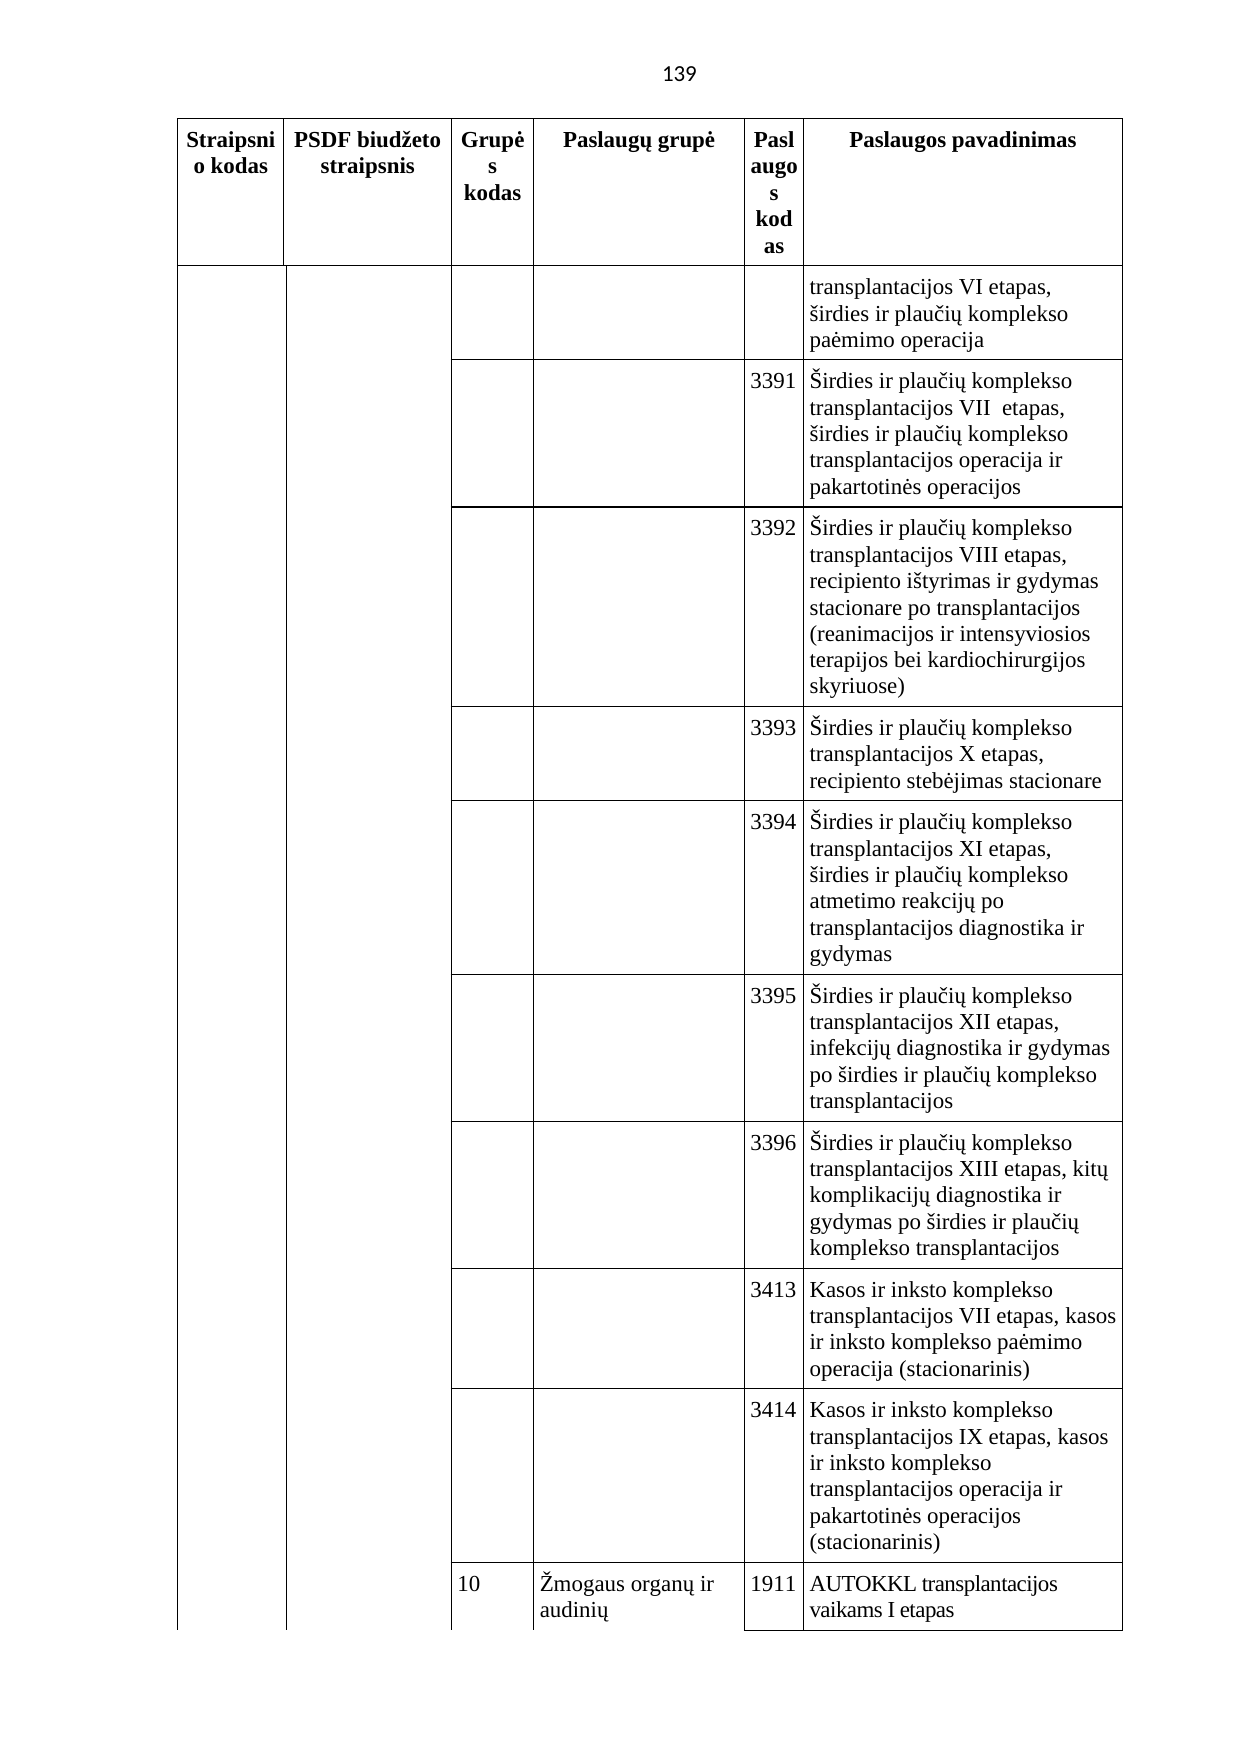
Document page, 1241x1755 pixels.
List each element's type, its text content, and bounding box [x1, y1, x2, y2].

table_cell [534, 975, 744, 1121]
table_cell Kasos ir inksto komplekso transplantacijos IX etapas, kasos ir inksto komplekso transplantacijos operacija ir pakartotinės operacijos (stacionarinis) [804, 1389, 1122, 1562]
table_cell [452, 508, 533, 706]
table_cell [287, 974, 451, 1121]
table_cell [534, 801, 744, 974]
table_cell [452, 1122, 533, 1268]
table_cell [287, 706, 451, 800]
table_cell [287, 800, 451, 974]
table_cell [287, 1388, 451, 1562]
table_cell [178, 359, 286, 506]
table_cell [745, 266, 803, 359]
table_cell 3396 [745, 1122, 803, 1268]
table_header Paslaugų grupė [534, 119, 744, 265]
table_cell [178, 506, 286, 706]
table_cell [534, 1269, 744, 1388]
table_cell Širdies ir plaučių komplekso transplantacijos VIII etapas, recipiento ištyrimas ir gydymas stacionare po transplantacijos (reanimacijos ir intensyviosios terapijos bei kardiochirurgijos skyriuose) [804, 508, 1122, 706]
table_header Grupės kodas [452, 119, 533, 265]
table_cell [452, 360, 533, 506]
table_cell AUTOKKL transplantacijos vaikams I etapas [804, 1563, 1122, 1629]
table_cell Širdies ir plaučių komplekso transplantacijos XIII etapas, kitų komplikacijų diagnostika ir gydymas po širdies ir plaučių komplekso transplantacijos [804, 1122, 1122, 1268]
table_cell 3394 [745, 801, 803, 974]
table_cell [534, 1389, 744, 1562]
table_cell 3395 [745, 975, 803, 1121]
table_cell [287, 1268, 451, 1388]
table_cell 3391 [745, 360, 803, 506]
table_cell [287, 359, 451, 506]
table_cell [178, 266, 286, 359]
table_cell Kasos ir inksto komplekso transplantacijos VII etapas, kasos ir inksto komplekso paėmimo operacija (stacionarinis) [804, 1269, 1122, 1388]
table_cell 10 [452, 1563, 533, 1629]
table_header Straipsnio kodas [178, 119, 283, 265]
table_cell Širdies ir plaučių komplekso transplantacijos VII etapas, širdies ir plaučių komplekso transplantacijos operacija ir pakartotinės operacijos [804, 360, 1122, 506]
table_cell [178, 974, 286, 1121]
table_cell [452, 1269, 533, 1388]
table_cell [287, 506, 451, 706]
table_header PSDF biudžeto straipsnis [284, 119, 451, 265]
table_cell 1911 [745, 1563, 803, 1629]
table_cell [534, 266, 744, 359]
table_cell [452, 975, 533, 1121]
table_cell 3393 [745, 707, 803, 800]
table_cell 3413 [745, 1269, 803, 1388]
table_cell [178, 800, 286, 974]
table_cell [178, 1121, 286, 1268]
table_cell [178, 706, 286, 800]
table_cell Širdies ir plaučių komplekso transplantacijos XII etapas, infekcijų diagnostika ir gydymas po širdies ir plaučių komplekso transplantacijos [804, 975, 1122, 1121]
table_cell Širdies ir plaučių komplekso transplantacijos XI etapas, širdies ir plaučių komplekso atmetimo reakcijų po transplantacijos diagnostika ir gydymas [804, 801, 1122, 974]
table_header Paslaugos kodas [745, 119, 803, 265]
table_cell [287, 1562, 451, 1629]
table_cell [287, 266, 451, 359]
table_cell 3392 [745, 508, 803, 706]
table_cell [452, 707, 533, 800]
table_cell [534, 360, 744, 506]
table_cell [287, 1121, 451, 1268]
table_cell [534, 508, 744, 706]
table_cell transplantacijos VI etapas, širdies ir plaučių komplekso paėmimo operacija [804, 266, 1122, 359]
table_cell [534, 1122, 744, 1268]
table_header Paslaugos pavadinimas [804, 119, 1122, 265]
table_cell [452, 1389, 533, 1562]
table_cell Žmogaus organų ir audinių [534, 1563, 744, 1629]
table_cell Širdies ir plaučių komplekso transplantacijos X etapas, recipiento stebėjimas stacionare [804, 707, 1122, 800]
table_cell [178, 1388, 286, 1562]
table_cell [178, 1562, 286, 1629]
table_cell [178, 1268, 286, 1388]
table_cell [452, 801, 533, 974]
table_cell 3414 [745, 1389, 803, 1562]
table_cell [452, 266, 533, 359]
table_cell [534, 707, 744, 800]
